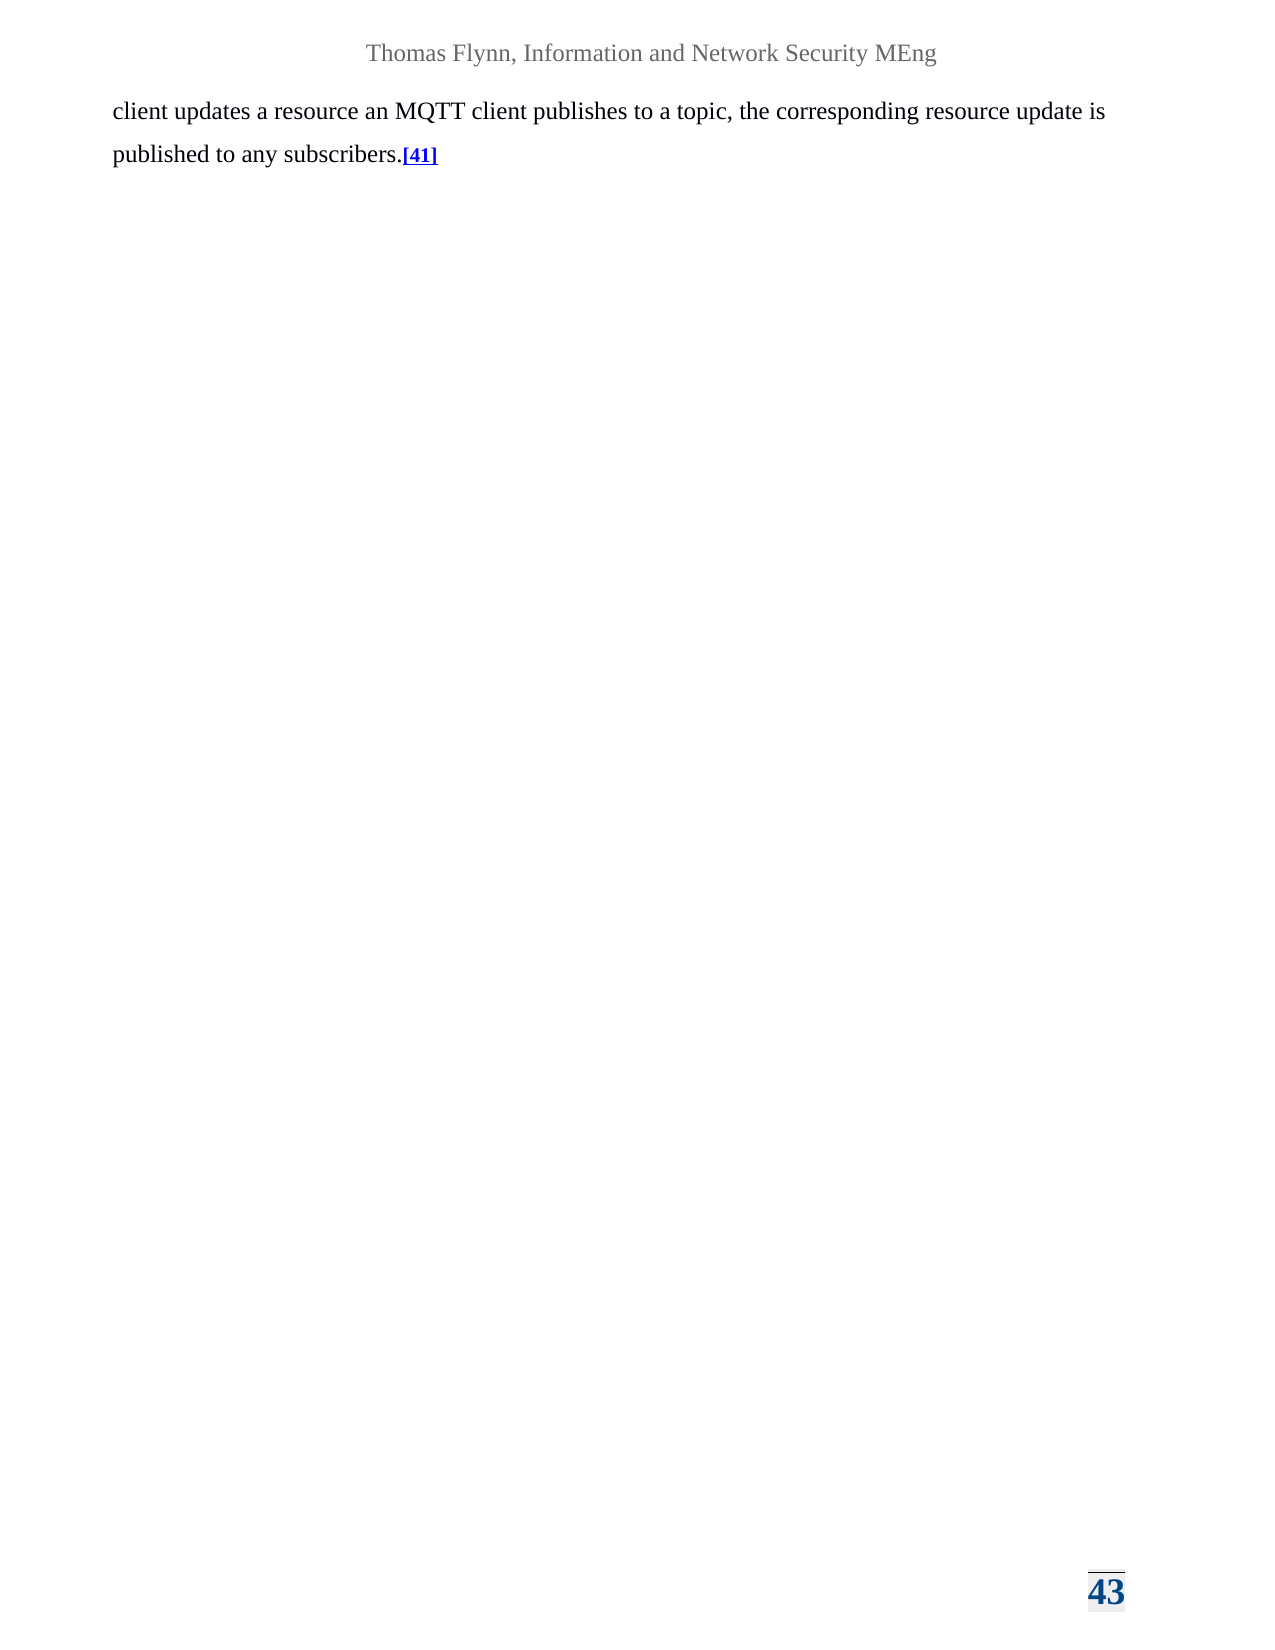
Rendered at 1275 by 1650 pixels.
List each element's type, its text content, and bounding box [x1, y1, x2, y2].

text client updates a resource an MQTT client publishes to a topic, the corresponding resource update is published to any subscribers.[41] [112, 96, 1125, 168]
